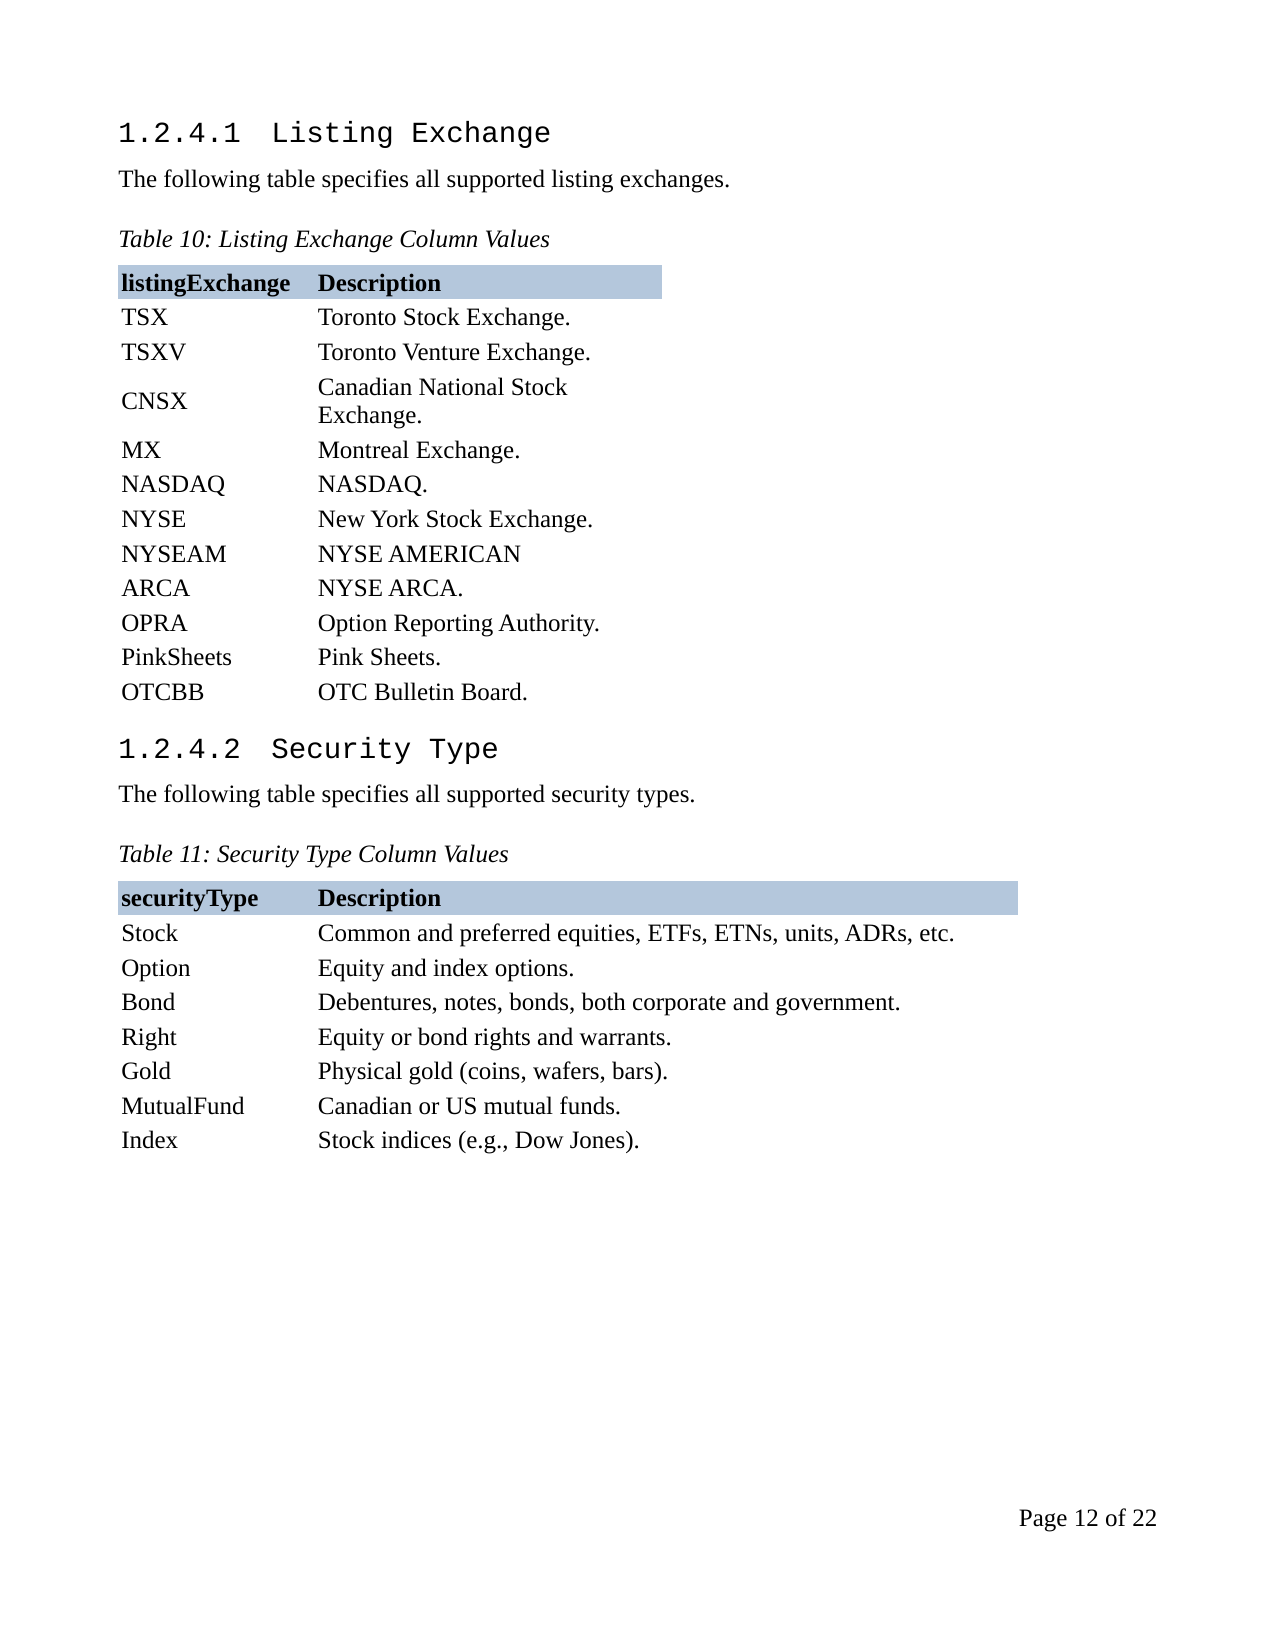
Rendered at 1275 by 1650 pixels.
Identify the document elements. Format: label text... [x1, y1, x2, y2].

table_cell NASDAQ [118, 467, 315, 501]
table_cell Right [118, 1019, 315, 1053]
table_cell NYSE AMERICAN [315, 536, 662, 570]
table_cell New York Stock Exchange. [315, 501, 662, 536]
table_cell NYSE [118, 501, 315, 536]
table_cell Debentures, notes, bonds, both corporate and government. [315, 984, 1018, 1019]
text Table 10: Listing Exchange Column Values [118, 224, 1157, 252]
table_cell Equity or bond rights and warrants. [315, 1019, 1018, 1053]
table_cell MutualFund [118, 1088, 315, 1123]
subtitle 1.2.4.1 Listing Exchange [118, 118, 1157, 151]
table_cell Canadian National Stock Exchange. [315, 369, 662, 432]
table_cell Gold [118, 1054, 315, 1088]
table_cell NYSE ARCA. [315, 570, 662, 605]
table_cell Montreal Exchange. [315, 432, 662, 467]
table_cell PinkSheets [118, 640, 315, 674]
table_header Description [315, 265, 662, 299]
table_cell NYSEAM [118, 536, 315, 570]
table_header Description [315, 881, 1018, 915]
table_cell Toronto Venture Exchange. [315, 334, 662, 369]
table_header listingExchange [118, 265, 315, 299]
table_cell OTC Bulletin Board. [315, 674, 662, 709]
table_cell TSXV [118, 334, 315, 369]
table_cell Common and preferred equities, ETFs, ETNs, units, ADRs, etc. [315, 915, 1018, 950]
table_cell Toronto Stock Exchange. [315, 300, 662, 334]
text The following table specifies all supported listing exchanges. [118, 164, 1157, 192]
subtitle 1.2.4.2 Security Type [118, 734, 1157, 767]
table_cell Index [118, 1123, 315, 1157]
table_cell Canadian or US mutual funds. [315, 1088, 1018, 1123]
text Table 11: Security Type Column Values [118, 839, 1157, 868]
table_cell Option [118, 950, 315, 984]
table_cell NASDAQ. [315, 467, 662, 501]
table_cell Bond [118, 984, 315, 1019]
table_cell TSX [118, 300, 315, 334]
table_cell Stock [118, 915, 315, 950]
table_cell ARCA [118, 570, 315, 605]
table_cell CNSX [118, 369, 315, 432]
table_header securityType [118, 881, 315, 915]
table_cell OPRA [118, 605, 315, 639]
text The following table specifies all supported security types. [118, 779, 1157, 808]
table_cell MX [118, 432, 315, 467]
table_cell OTCBB [118, 674, 315, 709]
table_cell Stock indices (e.g., Dow Jones). [315, 1123, 1018, 1157]
table_cell Option Reporting Authority. [315, 605, 662, 639]
table_cell Pink Sheets. [315, 640, 662, 674]
table_cell Equity and index options. [315, 950, 1018, 984]
table_cell Physical gold (coins, wafers, bars). [315, 1054, 1018, 1088]
